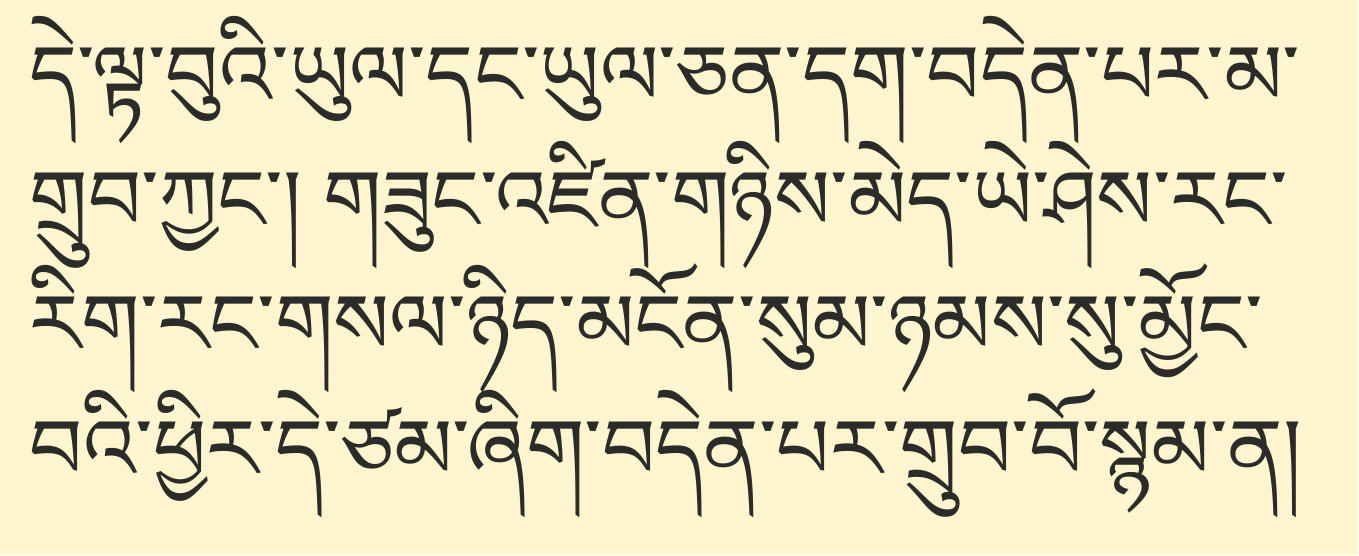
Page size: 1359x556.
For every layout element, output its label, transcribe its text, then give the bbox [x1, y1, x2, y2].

text དེ་ལྟ་བུའི་ཡུལ་དང་ཡུལ་ཅན་དག་བདེན་པར་མ་གྲུབ་ཀྱང་། གཟུང་འཛིན་གཉིས་མེད་ཡེ་ཤེས་རང་རིག་རང་གསལ་ཉིད་མངོན་སུམ་ཉམས་སུ་མྱོང་བའི་ཕྱིར་དེ་ཙམ་ཞིག་བདེན་པར་གྲུབ་བོ་སྙམ་ན། [29, 29, 1346, 513]
